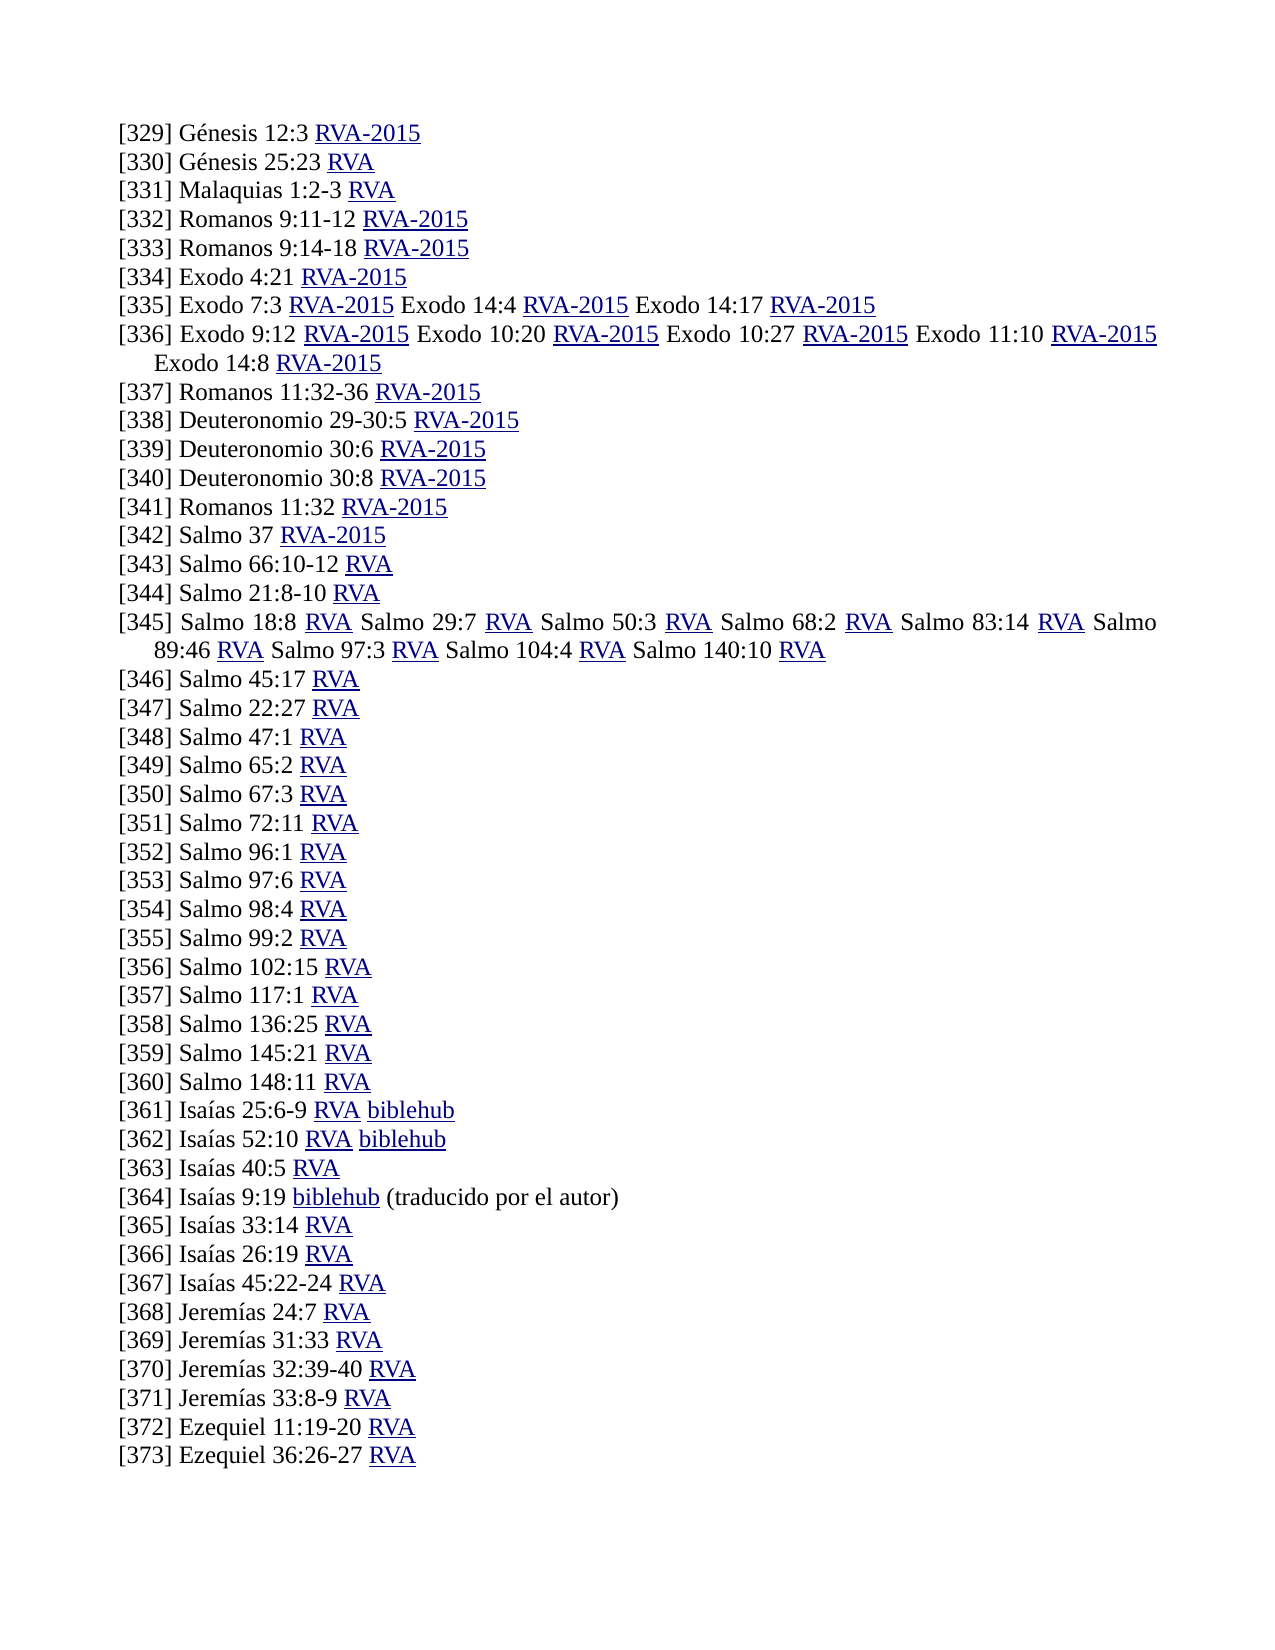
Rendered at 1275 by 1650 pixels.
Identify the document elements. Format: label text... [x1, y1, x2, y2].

text Deuteronomio 29-30:5 RVA-2015 [118, 406, 1157, 434]
text Romanos 11:32 RVA-2015 [118, 492, 1157, 521]
text Romanos 9:14-18 RVA-2015 [118, 233, 1157, 262]
text Génesis 25:23 RVA [118, 147, 1157, 176]
text Salmo 21:8-10 RVA [118, 578, 1157, 607]
text Salmo 97:6 RVA [118, 866, 1157, 894]
text Salmo 117:1 RVA [118, 981, 1157, 1009]
text Isaías 9:19 biblehub (traducido por el autor) [118, 1182, 1157, 1211]
text Salmo 66:10-12 RVA [118, 549, 1157, 578]
text Salmo 102:15 RVA [118, 952, 1157, 981]
text Romanos 11:32-36 RVA-2015 [118, 377, 1157, 406]
text Salmo 72:11 RVA [118, 808, 1157, 837]
text Salmo 98:4 RVA [118, 894, 1157, 923]
text Isaías 33:14 RVA [118, 1211, 1157, 1239]
text Exodo 4:21 RVA-2015 [118, 262, 1157, 291]
text Ezequiel 36:26-27 RVA [118, 1441, 1157, 1469]
text Salmo 65:2 RVA [118, 751, 1157, 779]
text Isaías 45:22-24 RVA [118, 1268, 1157, 1297]
text Génesis 12:3 RVA-2015 [118, 118, 1157, 147]
text Isaías 52:10 RVA biblehub [118, 1124, 1157, 1153]
text Salmo 136:25 RVA [118, 1009, 1157, 1038]
text Salmo 145:21 RVA [118, 1038, 1157, 1067]
text Salmo 99:2 RVA [118, 923, 1157, 952]
text Jeremías 33:8-9 RVA [118, 1383, 1157, 1412]
text Ezequiel 11:19-20 RVA [118, 1412, 1157, 1441]
text Isaías 40:5 RVA [118, 1153, 1157, 1182]
text Salmo 67:3 RVA [118, 779, 1157, 808]
text Exodo 9:12 RVA-2015 Exodo 10:20 RVA-2015 Exodo 10:27 RVA-2015 Exodo 11:10 RVA-2015 Exodo 14:8 RVA-2015 [118, 319, 1157, 377]
text Malaquias 1:2-3 RVA [118, 176, 1157, 204]
text Deuteronomio 30:6 RVA-2015 [118, 434, 1157, 463]
text Isaías 25:6-9 RVA biblehub [118, 1096, 1157, 1124]
text Salmo 96:1 RVA [118, 837, 1157, 866]
text Salmo 47:1 RVA [118, 722, 1157, 751]
text Isaías 26:19 RVA [118, 1239, 1157, 1268]
text Salmo 37 RVA-2015 [118, 521, 1157, 549]
text Jeremías 24:7 RVA [118, 1297, 1157, 1326]
text Deuteronomio 30:8 RVA-2015 [118, 463, 1157, 492]
text Salmo 148:11 RVA [118, 1067, 1157, 1096]
text Jeremías 32:39-40 RVA [118, 1354, 1157, 1383]
text Salmo 45:17 RVA [118, 664, 1157, 693]
text Salmo 22:27 RVA [118, 693, 1157, 722]
text Exodo 7:3 RVA-2015 Exodo 14:4 RVA-2015 Exodo 14:17 RVA-2015 [118, 291, 1157, 319]
text Romanos 9:11-12 RVA-2015 [118, 204, 1157, 233]
text Salmo 18:8 RVA Salmo 29:7 RVA Salmo 50:3 RVA Salmo 68:2 RVA Salmo 83:14 RVA Salmo 89:46 RVA Salmo 97:3 RVA Salmo 104:4 RVA Salmo 140:10 RVA [118, 607, 1157, 664]
text Jeremías 31:33 RVA [118, 1326, 1157, 1354]
